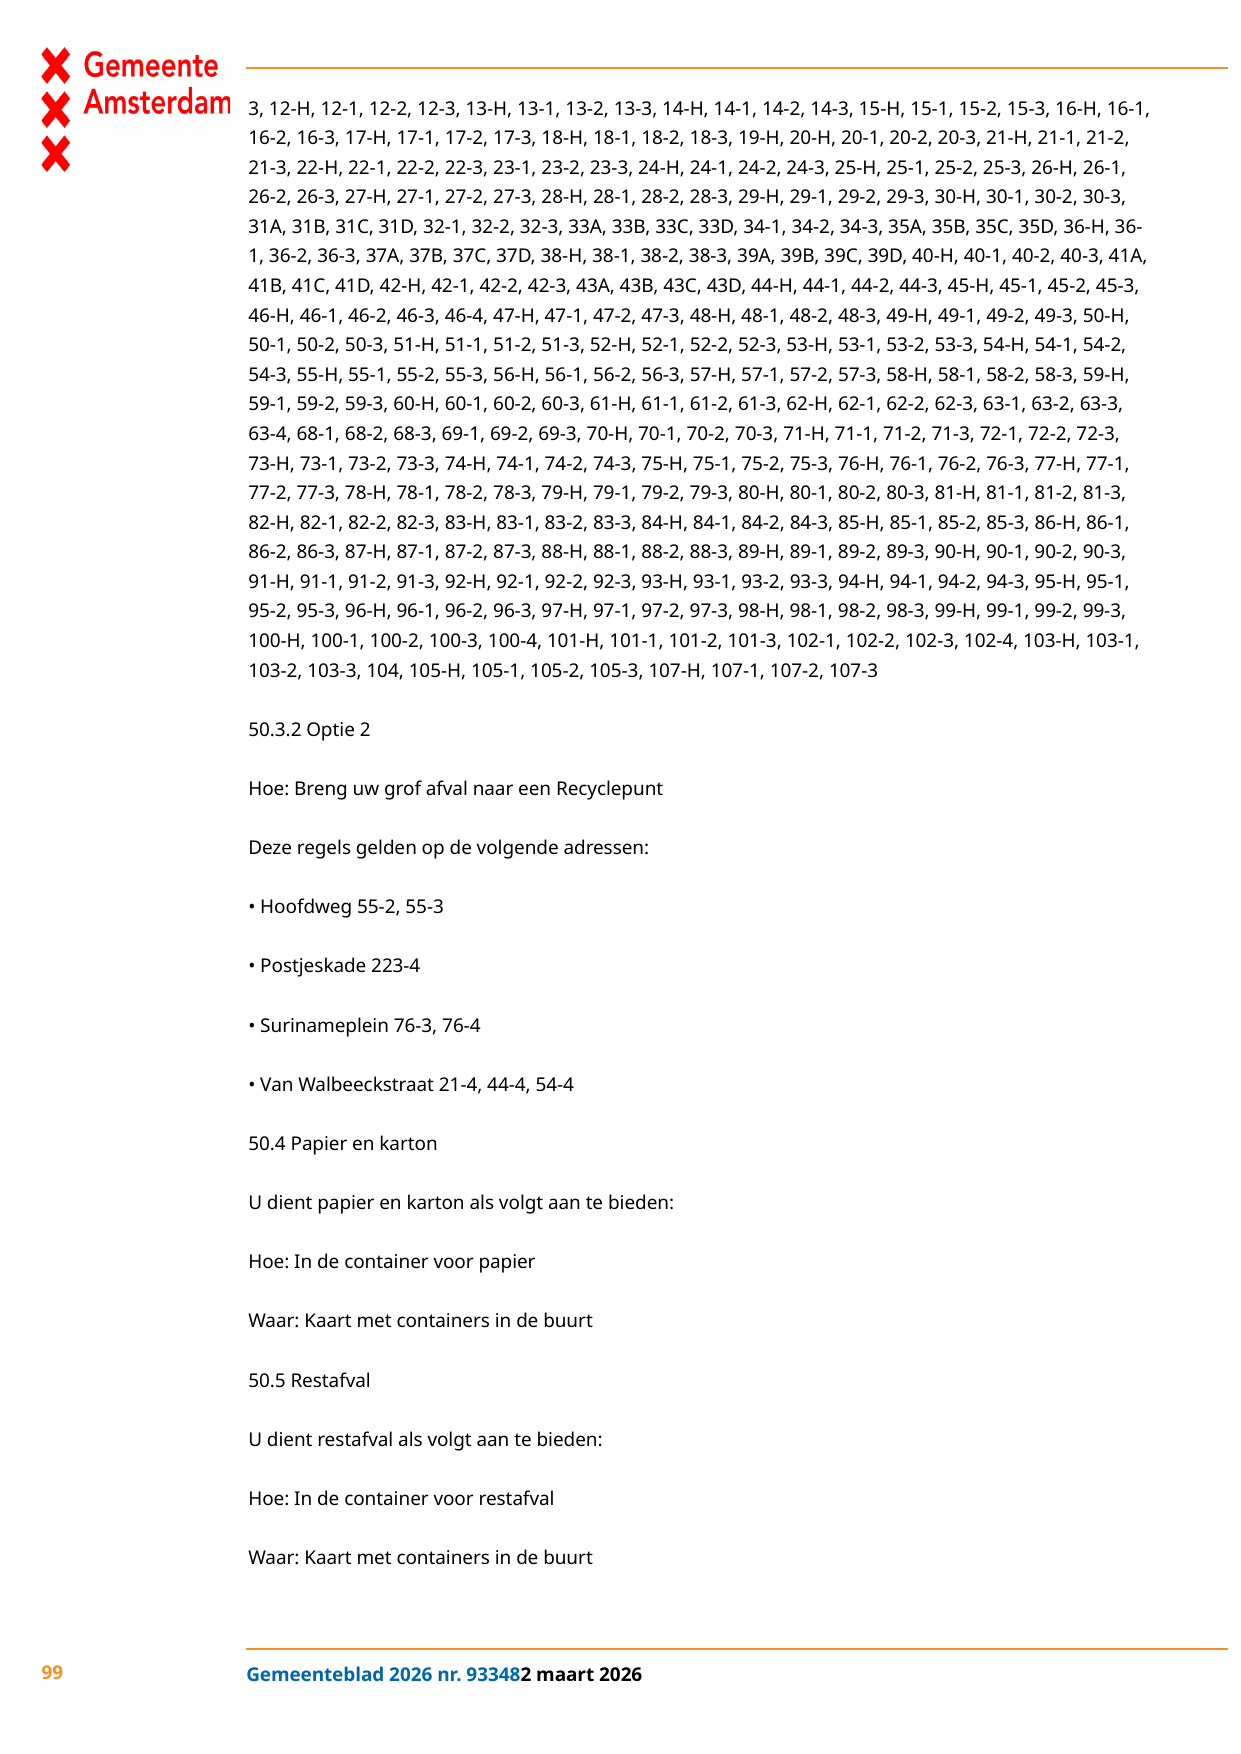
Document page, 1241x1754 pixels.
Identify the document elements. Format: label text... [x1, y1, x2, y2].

text Hoe: In de container voor papier [248, 1248, 1152, 1274]
text 50.3.2 Optie 2 [248, 716, 1152, 742]
text Hoe: In de container voor restafval [248, 1485, 1152, 1511]
text Waar: Kaart met containers in de buurt [248, 1544, 1152, 1570]
text • Hoofdweg 55-2, 55-3 [248, 893, 1152, 919]
text 50.4 Papier en karton [248, 1130, 1152, 1156]
text • Van Walbeeckstraat 21-4, 44-4, 54-4 [248, 1071, 1152, 1097]
text • Postjeskade 223-4 [248, 953, 1152, 978]
text U dient papier en karton als volgt aan te bieden: [248, 1189, 1152, 1215]
text • Surinameplein 76-3, 76-4 [248, 1012, 1152, 1038]
text 50.5 Restafval [248, 1367, 1152, 1393]
text 3, 12-H, 12-1, 12-2, 12-3, 13-H, 13-1, 13-2, 13-3, 14-H, 14-1, 14-2, 14-3, 15-H, 15-1, 15-2, 15-3, 16-H, 16-1, 16-2, 16-3, 17-H, 17-1, 17-2, 17-3, 18-H, 18-1, 18-2, 18-3, 19-H, 20-H, 20-1, 20-2, 20-3, 21-H, 21-1, 21-2, 21-3, 22-H, 22-1, 22-2, 22-3, 23-1, 23-2, 23-3, 24-H, 24-1, 24-2, 24-3, 25-H, 25-1, 25-2, 25-3, 26-H, 26-1, 26-2, 26-3, 27-H, 27-1, 27-2, 27-3, 28-H, 28-1, 28-2, 28-3, 29-H, 29-1, 29-2, 29-3, 30-H, 30-1, 30-2, 30-3, 31A, 31B, 31C, 31D, 32-1, 32-2, 32-3, 33A, 33B, 33C, 33D, 34-1, 34-2, 34-3, 35A, 35B, 35C, 35D, 36-H, 36-1, 36-2, 36-3, 37A, 37B, 37C, 37D, 38-H, 38-1, 38-2, 38-3, 39A, 39B, 39C, 39D, 40-H, 40-1, 40-2, 40-3, 41A, 41B, 41C, 41D, 42-H, 42-1, 42-2, 42-3, 43A, 43B, 43C, 43D, 44-H, 44-1, 44-2, 44-3, 45-H, 45-1, 45-2, 45-3, 46-H, 46-1, 46-2, 46-3, 46-4, 47-H, 47-1, 47-2, 47-3, 48-H, 48-1, 48-2, 48-3, 49-H, 49-1, 49-2, 49-3, 50-H, 50-1, 50-2, 50-3, 51-H, 51-1, 51-2, 51-3, 52-H, 52-1, 52-2, 52-3, 53-H, 53-1, 53-2, 53-3, 54-H, 54-1, 54-2, 54-3, 55-H, 55-1, 55-2, 55-3, 56-H, 56-1, 56-2, 56-3, 57-H, 57-1, 57-2, 57-3, 58-H, 58-1, 58-2, 58-3, 59-H, 59-1, 59-2, 59-3, 60-H, 60-1, 60-2, 60-3, 61-H, 61-1, 61-2, 61-3, 62-H, 62-1, 62-2, 62-3, 63-1, 63-2, 63-3, 63-4, 68-1, 68-2, 68-3, 69-1, 69-2, 69-3, 70-H, 70-1, 70-2, 70-3, 71-H, 71-1, 71-2, 71-3, 72-1, 72-2, 72-3, 73-H, 73-1, 73-2, 73-3, 74-H, 74-1, 74-2, 74-3, 75-H, 75-1, 75-2, 75-3, 76-H, 76-1, 76-2, 76-3, 77-H, 77-1, 77-2, 77-3, 78-H, 78-1, 78-2, 78-3, 79-H, 79-1, 79-2, 79-3, 80-H, 80-1, 80-2, 80-3, 81-H, 81-1, 81-2, 81-3, 82-H, 82-1, 82-2, 82-3, 83-H, 83-1, 83-2, 83-3, 84-H, 84-1, 84-2, 84-3, 85-H, 85-1, 85-2, 85-3, 86-H, 86-1, 86-2, 86-3, 87-H, 87-1, 87-2, 87-3, 88-H, 88-1, 88-2, 88-3, 89-H, 89-1, 89-2, 89-3, 90-H, 90-1, 90-2, 90-3, 91-H, 91-1, 91-2, 91-3, 92-H, 92-1, 92-2, 92-3, 93-H, 93-1, 93-2, 93-3, 94-H, 94-1, 94-2, 94-3, 95-H, 95-1, 95-2, 95-3, 96-H, 96-1, 96-2, 96-3, 97-H, 97-1, 97-2, 97-3, 98-H, 98-1, 98-2, 98-3, 99-H, 99-1, 99-2, 99-3, 100-H, 100-1, 100-2, 100-3, 100-4, 101-H, 101-1, 101-2, 101-3, 102-1, 102-2, 102-3, 102-4, 103-H, 103-1, 103-2, 103-3, 104, 105-H, 105-1, 105-2, 105-3, 107-H, 107-1, 107-2, 107-3 [248, 95, 1152, 683]
text Waar: Kaart met containers in de buurt [248, 1308, 1152, 1333]
picture [41, 47, 231, 172]
text U dient restafval als volgt aan te bieden: [248, 1426, 1152, 1452]
text Hoe: Breng uw grof afval naar een Recyclepunt [248, 775, 1152, 801]
text Deze regels gelden op de volgende adressen: [248, 834, 1152, 860]
